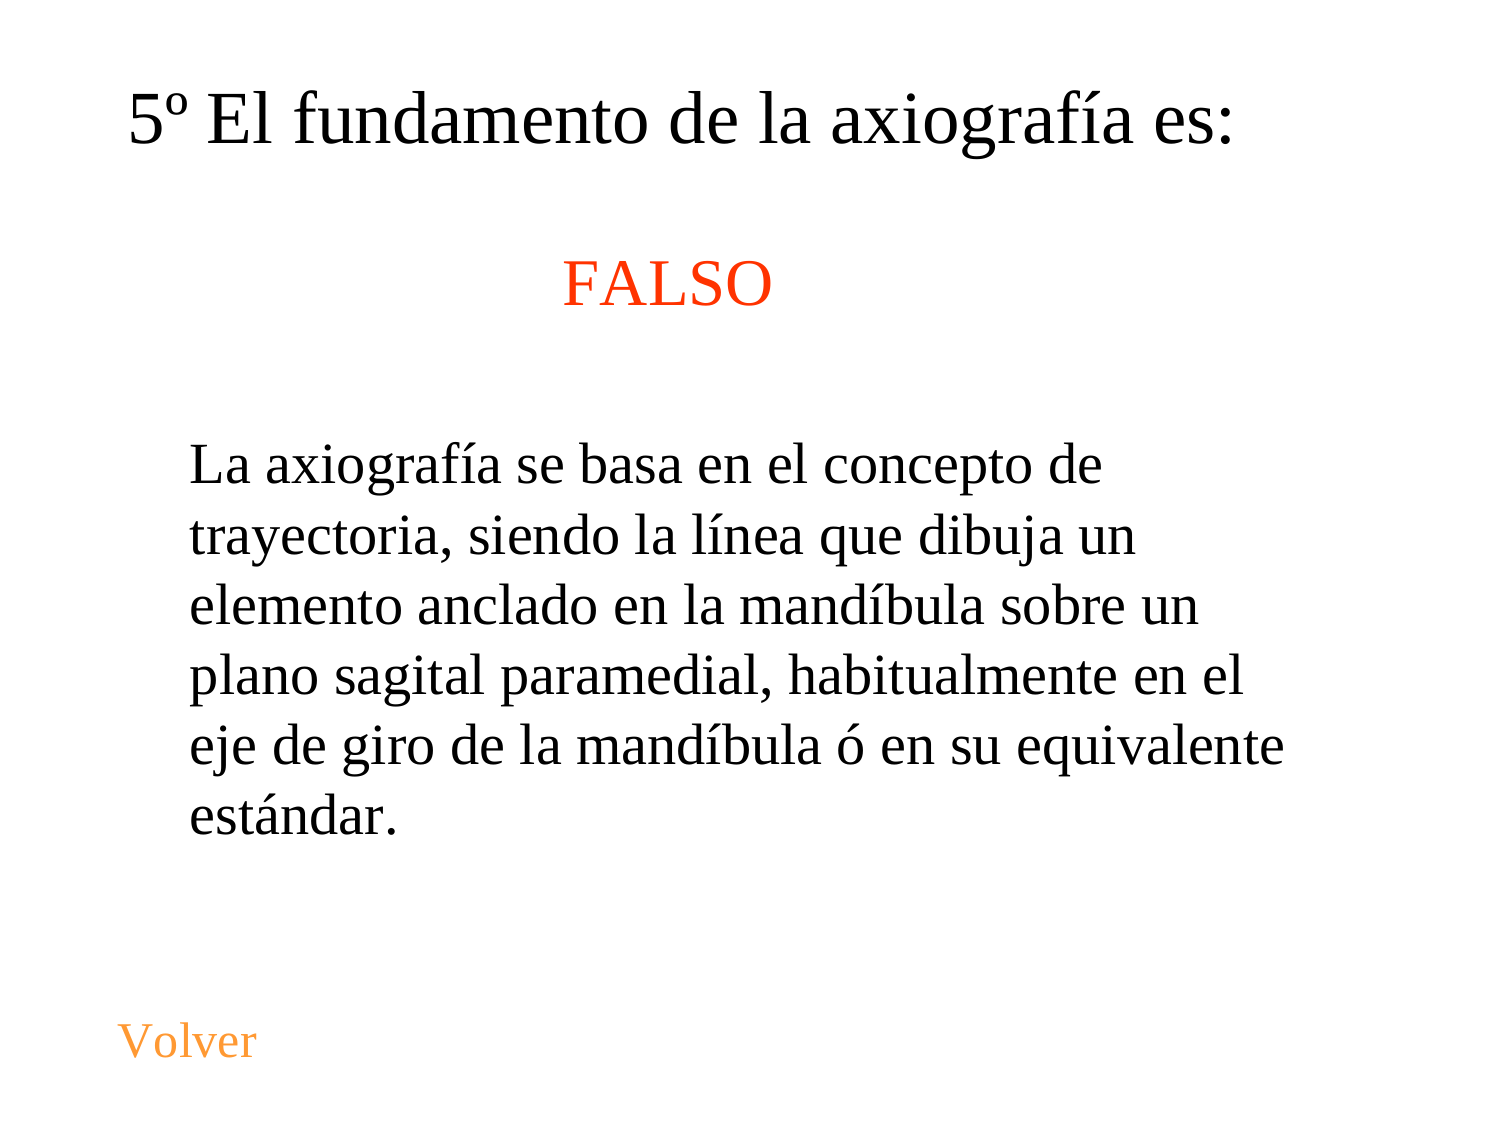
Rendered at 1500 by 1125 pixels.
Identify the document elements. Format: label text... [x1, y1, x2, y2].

text_box Volver [62, 999, 325, 1076]
list La axiografía se basa en el concepto de trayectoria, siendo la línea que dibuja un elemento anclado en la mandíbula sobre un plano sagital paramedial, habitualmente en el eje de giro de la mandíbula ó en su equivalente estándar. [74, 408, 1325, 1000]
title 5º El fundamento de la axiografía es: FALSO [112, 61, 1463, 327]
